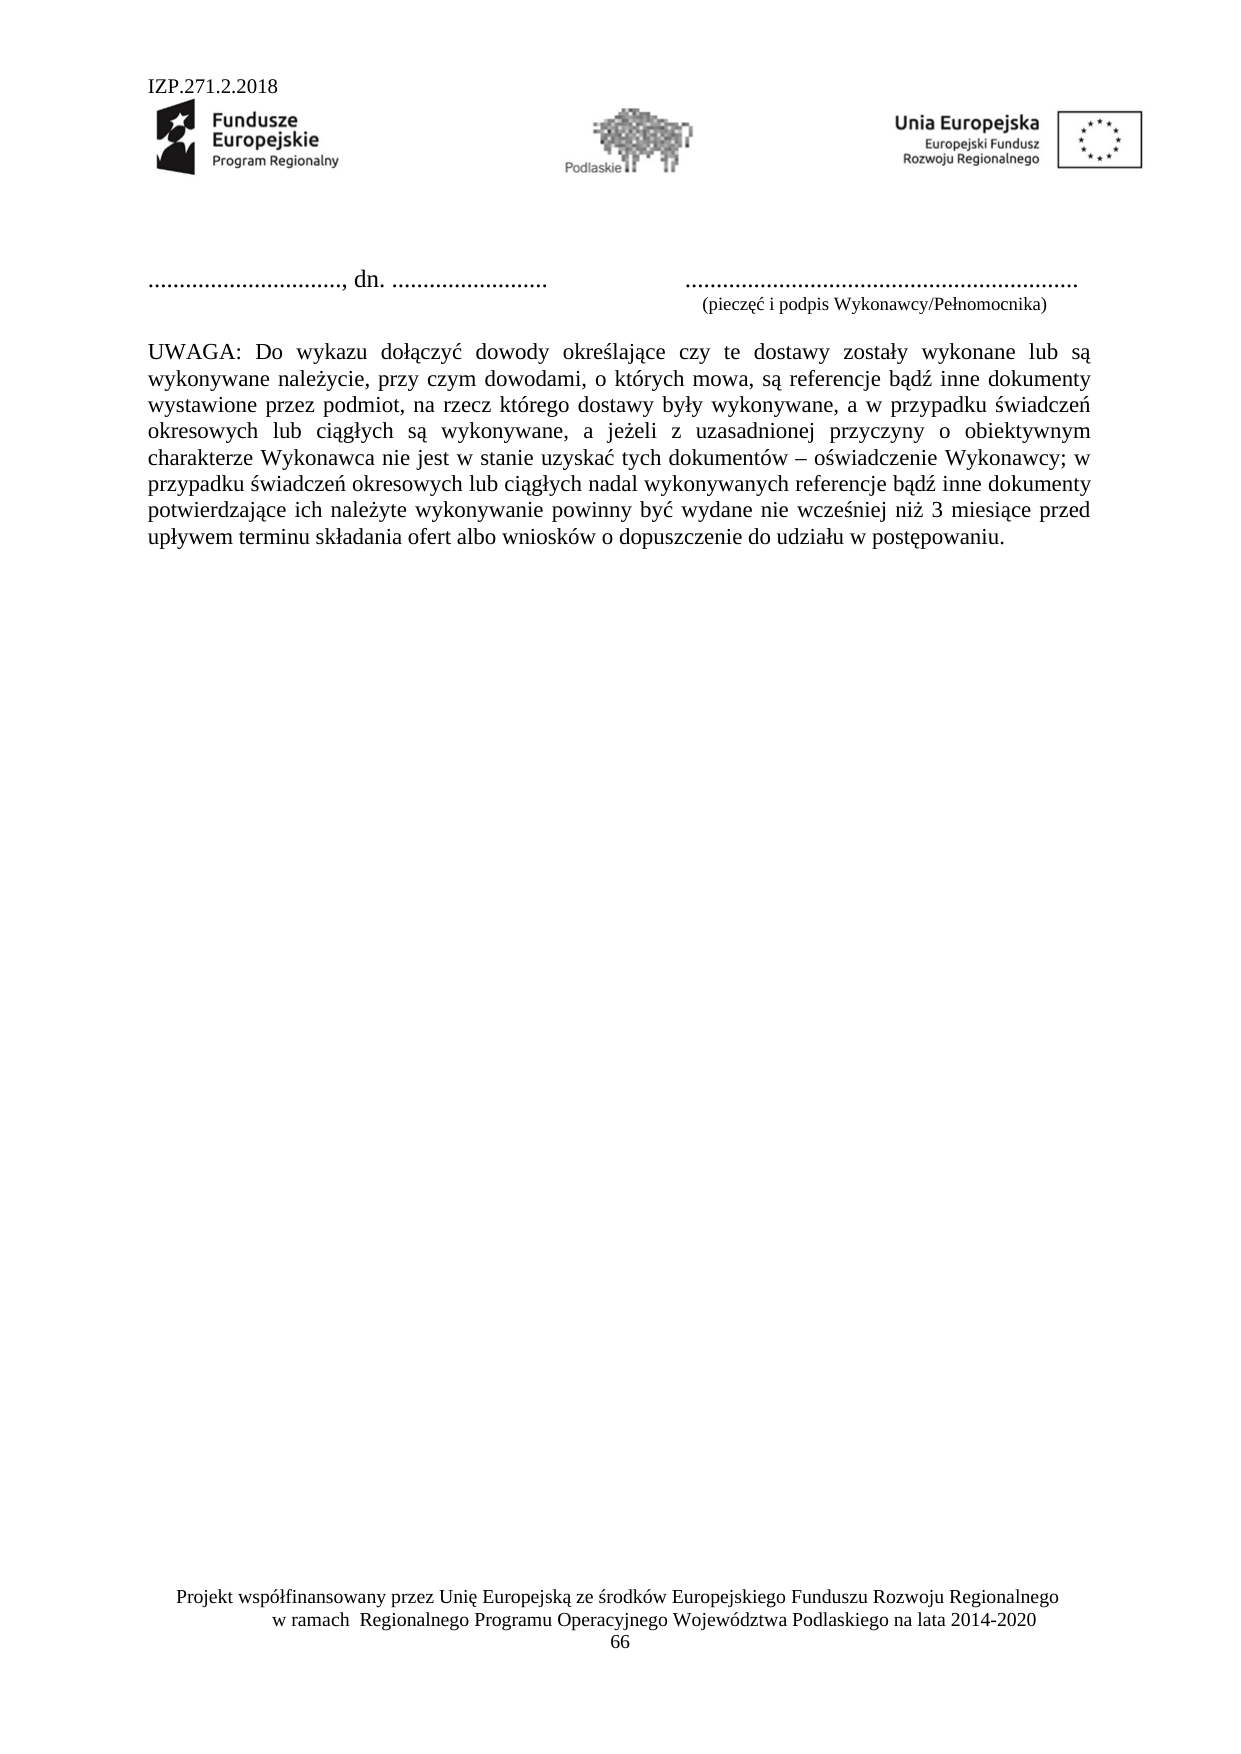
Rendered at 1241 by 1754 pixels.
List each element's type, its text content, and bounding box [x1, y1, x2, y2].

text (pieczęć i podpis Wykonawcy/Pełnomocnika) [665, 293, 1092, 314]
text UWAGA: Do wykazu dołączyć dowody określające czy te dostawy zostały wykonane lub są wykonywane należycie, przy czym dowodami, o których mowa, są referencje bądź inne dokumenty wystawione przez podmiot, na rzecz którego dostawy były wykonywane, a w przypadku świadczeń okresowych lub ciągłych są wykonywane, a jeżeli z uzasadnionej przyczyny o obiektywnym charakterze Wykonawca nie jest w stanie uzyskać tych dokumentów – oświadczenie Wykonawcy; w przypadku świadczeń okresowych lub ciągłych nadal wykonywanych referencje bądź inne dokumenty potwierdzające ich należyte wykonywanie powinny być wydane nie wcześniej niż 3 miesiące przed upływem terminu składania ofert albo wniosków o dopuszczenie do udziału w postępowaniu. [148, 338, 1092, 549]
text ..............................., dn. ......................... ............................................................... [148, 264, 1196, 293]
